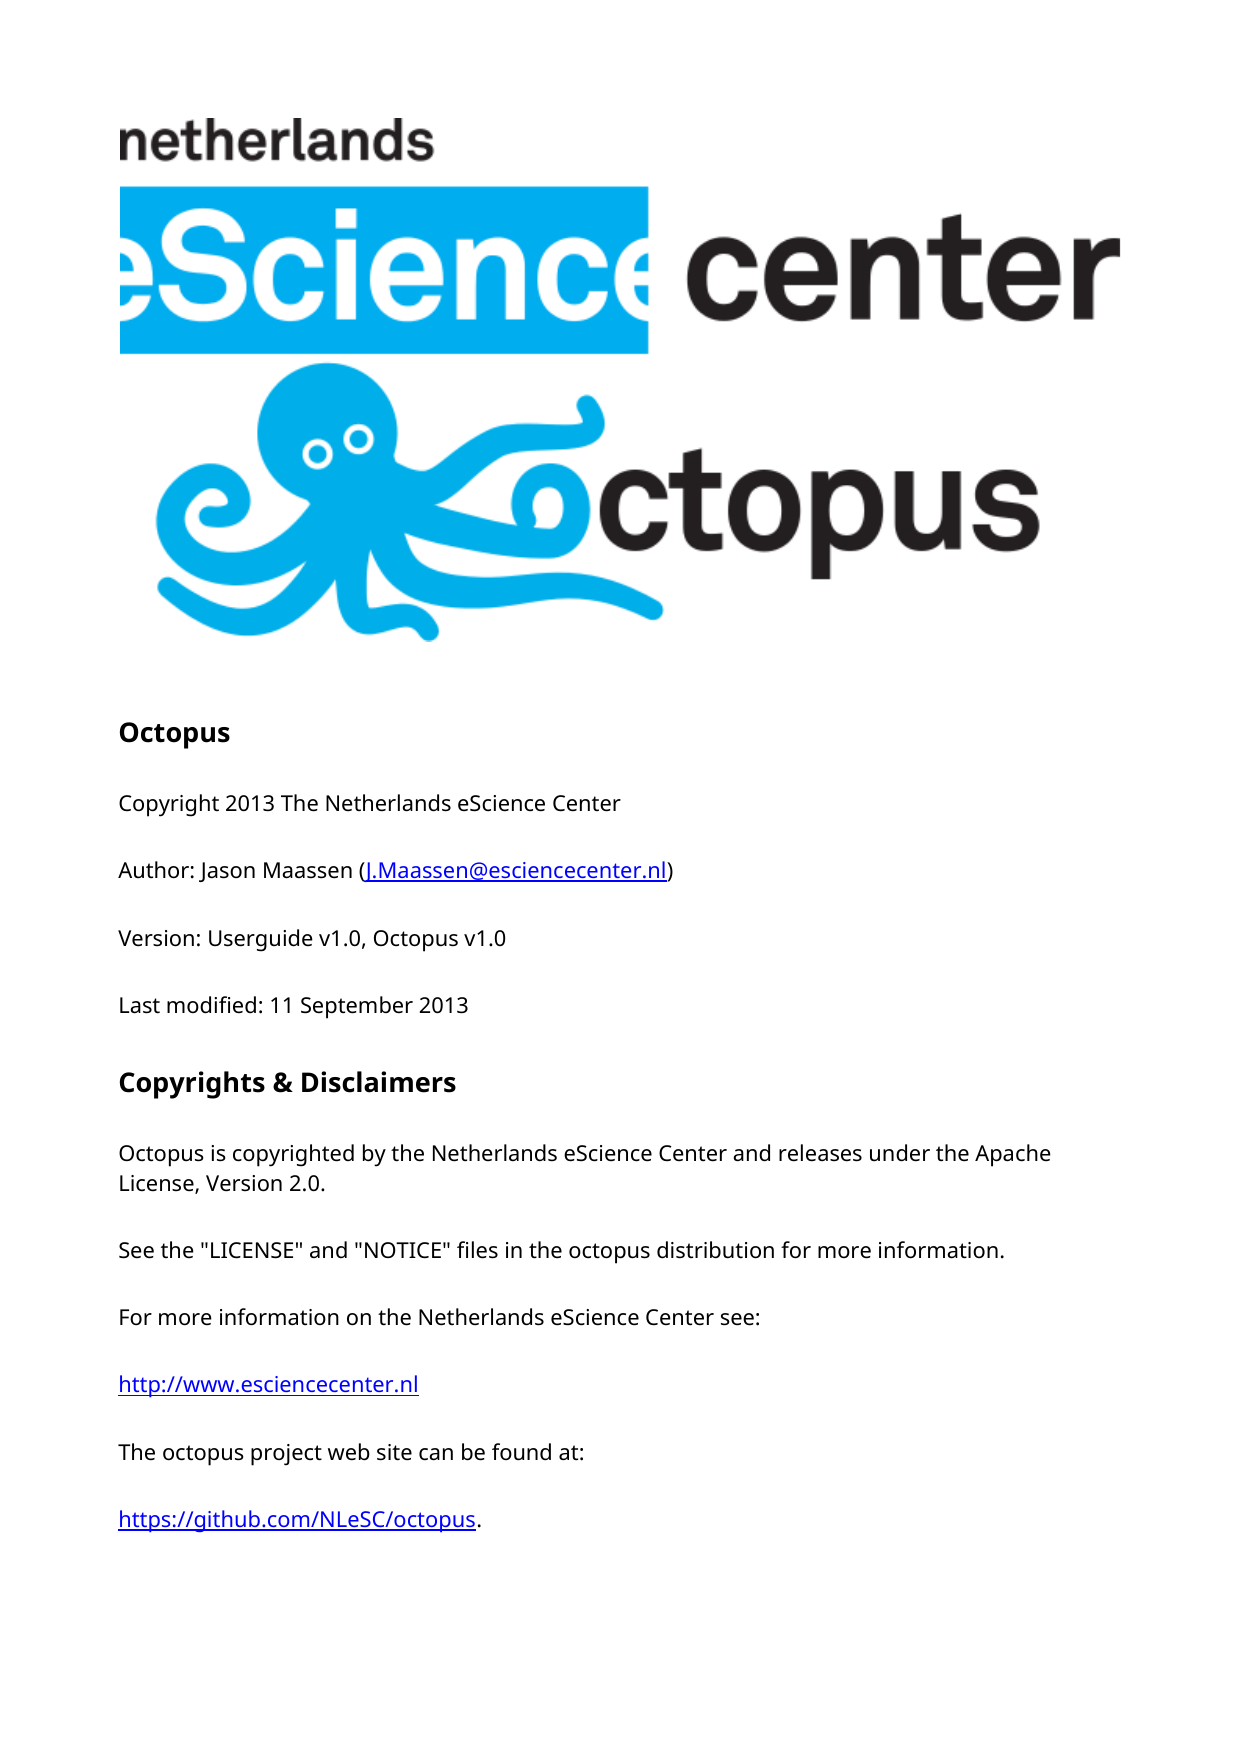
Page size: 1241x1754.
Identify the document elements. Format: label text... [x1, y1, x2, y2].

text The octopus project web site can be found at: [118, 1437, 1122, 1467]
picture [538, 237, 607, 321]
picture [456, 237, 525, 319]
picture [120, 295, 151, 321]
text Copyrights & Disclaimers [118, 1063, 1122, 1100]
picture [120, 118, 1121, 642]
text Version: Userguide v1.0, Octopus v1.0 [118, 923, 1122, 952]
picture [253, 237, 324, 321]
picture [159, 209, 246, 322]
text See the "LICENSE" and "NOTICE" files in the octopus distribution for more information. [118, 1235, 1122, 1265]
text Last modified: 11 September 2013 [118, 990, 1122, 1020]
text For more information on the Netherlands eScience Center see: [118, 1302, 1122, 1332]
text Copyright 2013 The Netherlands eScience Center [118, 788, 1122, 818]
picture [370, 237, 443, 322]
picture [336, 239, 356, 319]
text http://www.esciencecenter.nl [118, 1369, 1122, 1399]
text Octopus [118, 714, 1122, 751]
text Author: Jason Maassen (J.Maassen@esciencecenter.nl) [118, 855, 1122, 885]
text https://github.com/NLeSC/octopus. [118, 1504, 1122, 1534]
picture [120, 237, 153, 286]
text Octopus is copyrighted by the Netherlands eScience Center and releases under the Apache License, Version 2.0. [118, 1138, 1122, 1197]
picture [336, 209, 357, 228]
